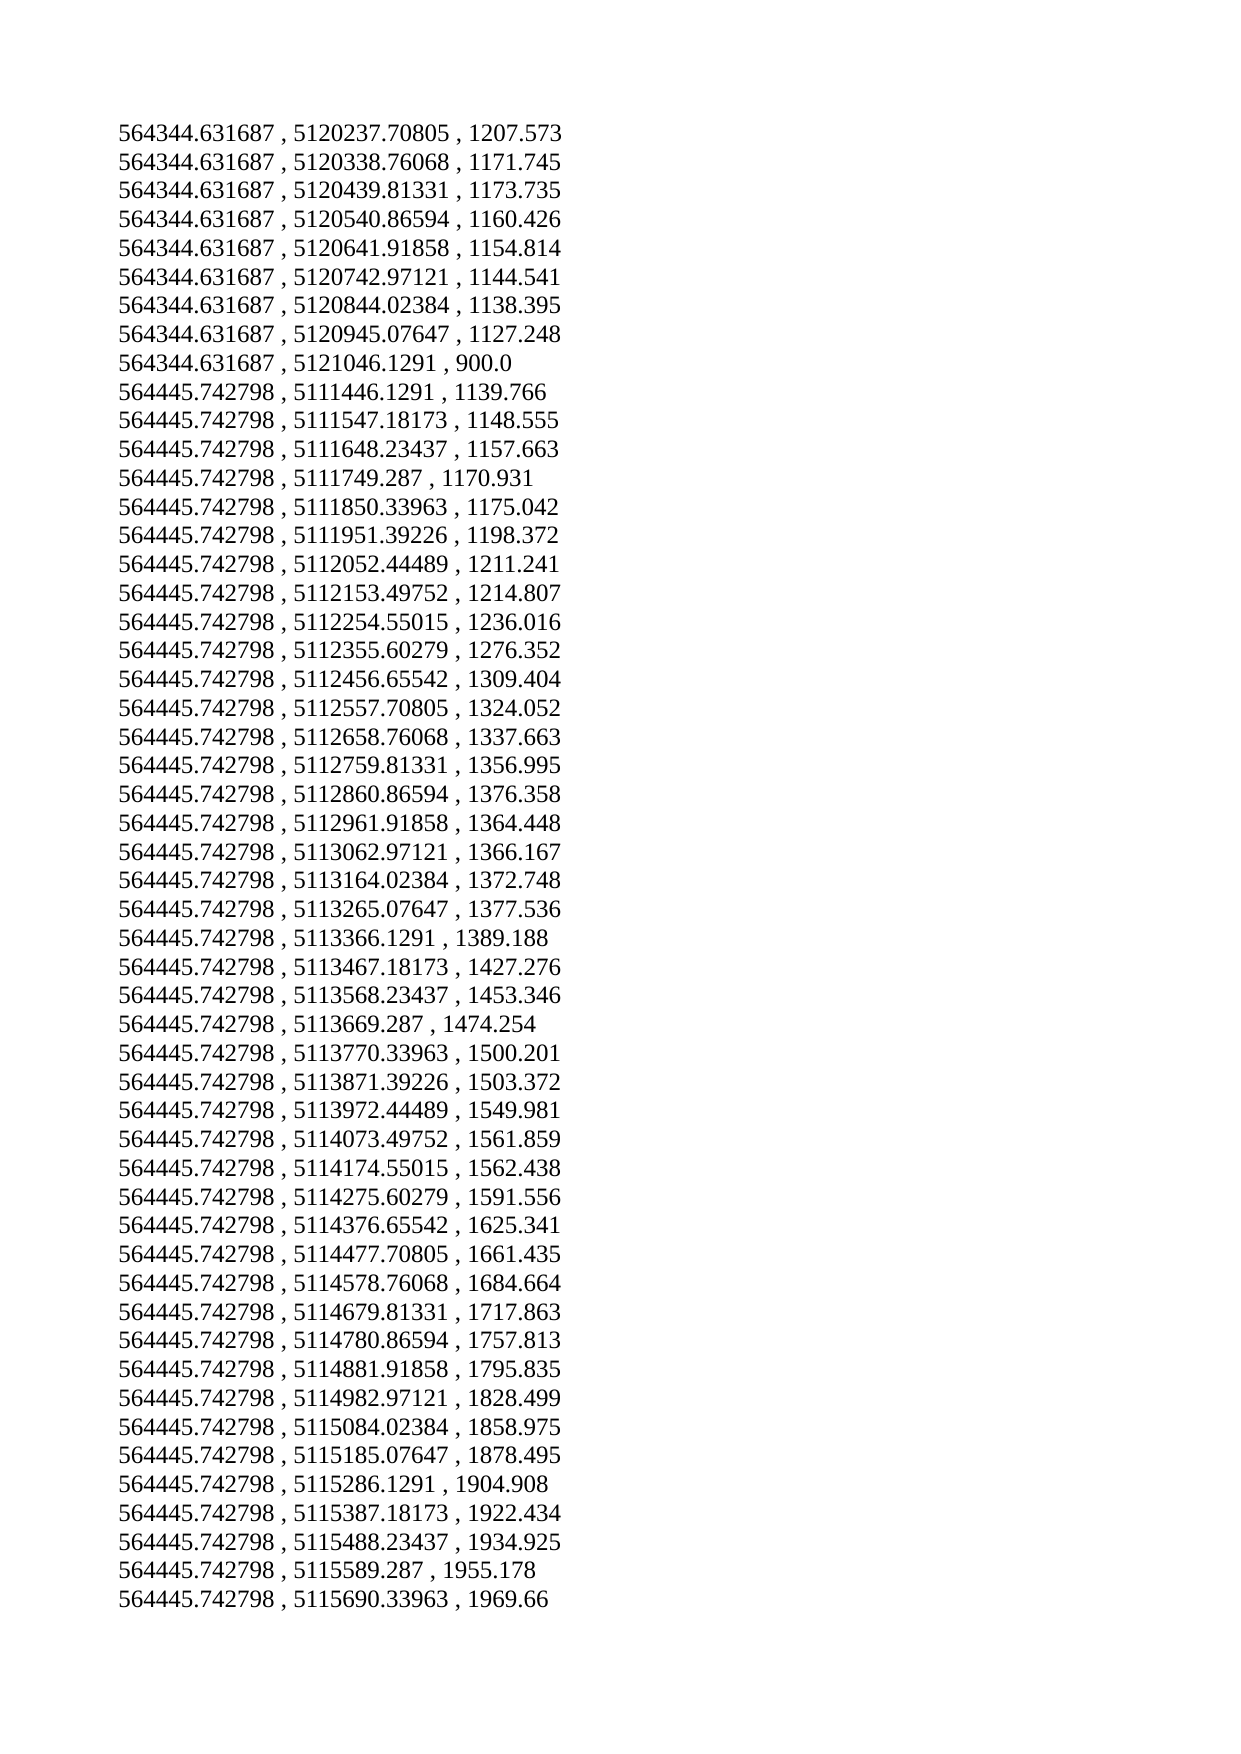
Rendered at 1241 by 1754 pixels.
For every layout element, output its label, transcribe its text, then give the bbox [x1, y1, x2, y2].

text 564445.742798 , 5112456.65542 , 1309.404 [118, 664, 1122, 693]
text 564445.742798 , 5112355.60279 , 1276.352 [118, 636, 1122, 664]
text 564445.742798 , 5113062.97121 , 1366.167 [118, 837, 1122, 866]
text 564445.742798 , 5113669.287 , 1474.254 [118, 1009, 1122, 1038]
text 564344.631687 , 5120237.70805 , 1207.573 [118, 118, 1122, 147]
text 564445.742798 , 5115589.287 , 1955.178 [118, 1556, 1122, 1584]
text 564344.631687 , 5121046.1291 , 900.0 [118, 348, 1122, 377]
text 564445.742798 , 5115387.18173 , 1922.434 [118, 1498, 1122, 1527]
text 564445.742798 , 5112759.81331 , 1356.995 [118, 751, 1122, 779]
text 564445.742798 , 5113871.39226 , 1503.372 [118, 1067, 1122, 1096]
text 564445.742798 , 5112658.76068 , 1337.663 [118, 722, 1122, 751]
text 564445.742798 , 5112254.55015 , 1236.016 [118, 607, 1122, 636]
text 564445.742798 , 5115286.1291 , 1904.908 [118, 1469, 1122, 1498]
text 564445.742798 , 5113568.23437 , 1453.346 [118, 981, 1122, 1009]
text 564445.742798 , 5115488.23437 , 1934.925 [118, 1527, 1122, 1556]
text 564445.742798 , 5114477.70805 , 1661.435 [118, 1239, 1122, 1268]
text 564445.742798 , 5112961.91858 , 1364.448 [118, 808, 1122, 837]
text 564445.742798 , 5113366.1291 , 1389.188 [118, 923, 1122, 952]
text 564344.631687 , 5120844.02384 , 1138.395 [118, 291, 1122, 319]
text 564445.742798 , 5114376.65542 , 1625.341 [118, 1211, 1122, 1239]
text 564344.631687 , 5120540.86594 , 1160.426 [118, 204, 1122, 233]
text 564445.742798 , 5111951.39226 , 1198.372 [118, 521, 1122, 549]
text 564445.742798 , 5114982.97121 , 1828.499 [118, 1383, 1122, 1412]
text 564445.742798 , 5114679.81331 , 1717.863 [118, 1297, 1122, 1326]
text 564445.742798 , 5113770.33963 , 1500.201 [118, 1038, 1122, 1067]
text 564445.742798 , 5111850.33963 , 1175.042 [118, 492, 1122, 521]
text 564344.631687 , 5120439.81331 , 1173.735 [118, 176, 1122, 204]
text 564445.742798 , 5114275.60279 , 1591.556 [118, 1182, 1122, 1211]
text 564445.742798 , 5115084.02384 , 1858.975 [118, 1412, 1122, 1441]
text 564445.742798 , 5111547.18173 , 1148.555 [118, 406, 1122, 434]
text 564445.742798 , 5112052.44489 , 1211.241 [118, 549, 1122, 578]
text 564344.631687 , 5120641.91858 , 1154.814 [118, 233, 1122, 262]
text 564344.631687 , 5120338.76068 , 1171.745 [118, 147, 1122, 176]
text 564445.742798 , 5113467.18173 , 1427.276 [118, 952, 1122, 981]
text 564344.631687 , 5120742.97121 , 1144.541 [118, 262, 1122, 291]
text 564445.742798 , 5111648.23437 , 1157.663 [118, 434, 1122, 463]
text 564445.742798 , 5114174.55015 , 1562.438 [118, 1153, 1122, 1182]
text 564445.742798 , 5113265.07647 , 1377.536 [118, 894, 1122, 923]
text 564445.742798 , 5113972.44489 , 1549.981 [118, 1096, 1122, 1124]
text 564445.742798 , 5113164.02384 , 1372.748 [118, 866, 1122, 894]
text 564344.631687 , 5120945.07647 , 1127.248 [118, 319, 1122, 348]
text 564445.742798 , 5112153.49752 , 1214.807 [118, 578, 1122, 607]
text 564445.742798 , 5115185.07647 , 1878.495 [118, 1441, 1122, 1469]
text 564445.742798 , 5114073.49752 , 1561.859 [118, 1124, 1122, 1153]
text 564445.742798 , 5111749.287 , 1170.931 [118, 463, 1122, 492]
text 564445.742798 , 5114780.86594 , 1757.813 [118, 1326, 1122, 1354]
text 564445.742798 , 5112557.70805 , 1324.052 [118, 693, 1122, 722]
text 564445.742798 , 5115690.33963 , 1969.66 [118, 1584, 1122, 1613]
text 564445.742798 , 5114881.91858 , 1795.835 [118, 1354, 1122, 1383]
text 564445.742798 , 5114578.76068 , 1684.664 [118, 1268, 1122, 1297]
text 564445.742798 , 5112860.86594 , 1376.358 [118, 779, 1122, 808]
text 564445.742798 , 5111446.1291 , 1139.766 [118, 377, 1122, 406]
